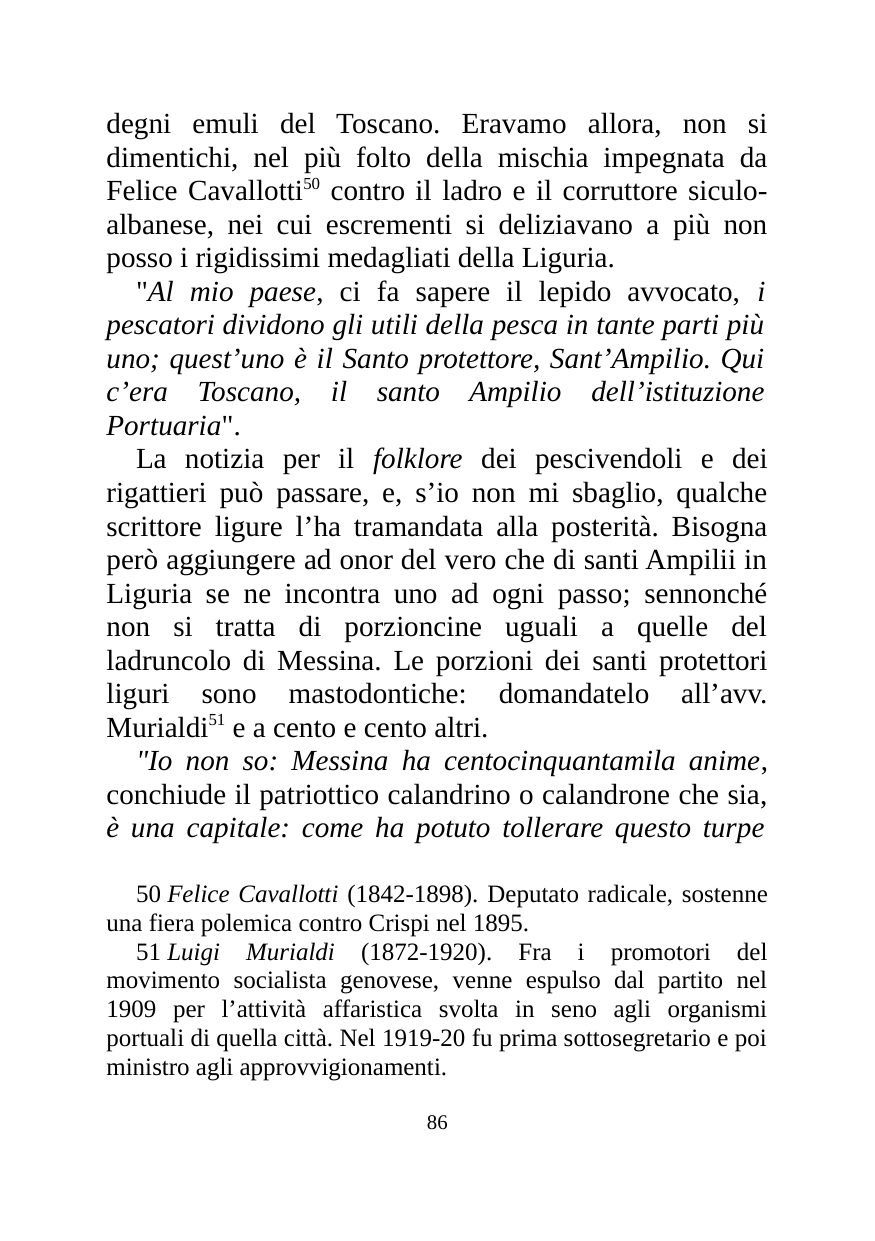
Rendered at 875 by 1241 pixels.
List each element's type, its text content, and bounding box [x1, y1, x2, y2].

text "Al mio paese, ci fa sapere il lepido avvocato, i pescatori dividono gli utili della pesca in tante parti più uno; quest’uno è il Santo protettore, Sant’Ampilio. Qui c’era Toscano, il santo Ampilio dell’istituzione Portuaria". [106, 274, 768, 442]
text Luigi Murialdi (1872-1920). Fra i promotori del movimento socialista genovese, venne espulso dal partito nel 1909 per l’attività affaristica svolta in seno agli organismi portuali di quella città. Nel 1919-20 fu prima sottosegretario e poi ministro agli approvvigionamenti. [106, 937, 768, 1080]
text Felice Cavallotti (1842-1898). Deputato radicale, sostenne una fiera polemica contro Crispi nel 1895. [106, 879, 768, 937]
text La notizia per il folklore dei pescivendoli e dei rigattieri può passare, e, s’io non mi sbaglio, qualche scrittore ligure l’ha tramandata alla posterità. Bisogna però aggiungere ad onor del vero che di santi Ampilii in Liguria se ne incontra uno ad ogni passo; sennonché non si tratta di porzioncine uguali a quelle del ladruncolo di Messina. Le porzioni dei santi protettori liguri sono mastodontiche: domandatelo all’avv. Murialdi e a cento e cento altri. [106, 442, 768, 743]
text "Io non so: Messina ha centocinquantamila anime, conchiude il patriottico calandrino o calandrone che sia, è una capitale: come ha potuto tollerare questo turpe [106, 743, 768, 844]
text degni emuli del Toscano. Eravamo allora, non si dimentichi, nel più folto della mischia impegnata da Felice Cavallotti contro il ladro e il corruttore siculo-albanese, nei cui escrementi si deliziavano a più non posso i rigidissimi medagliati della Liguria. [106, 106, 768, 274]
